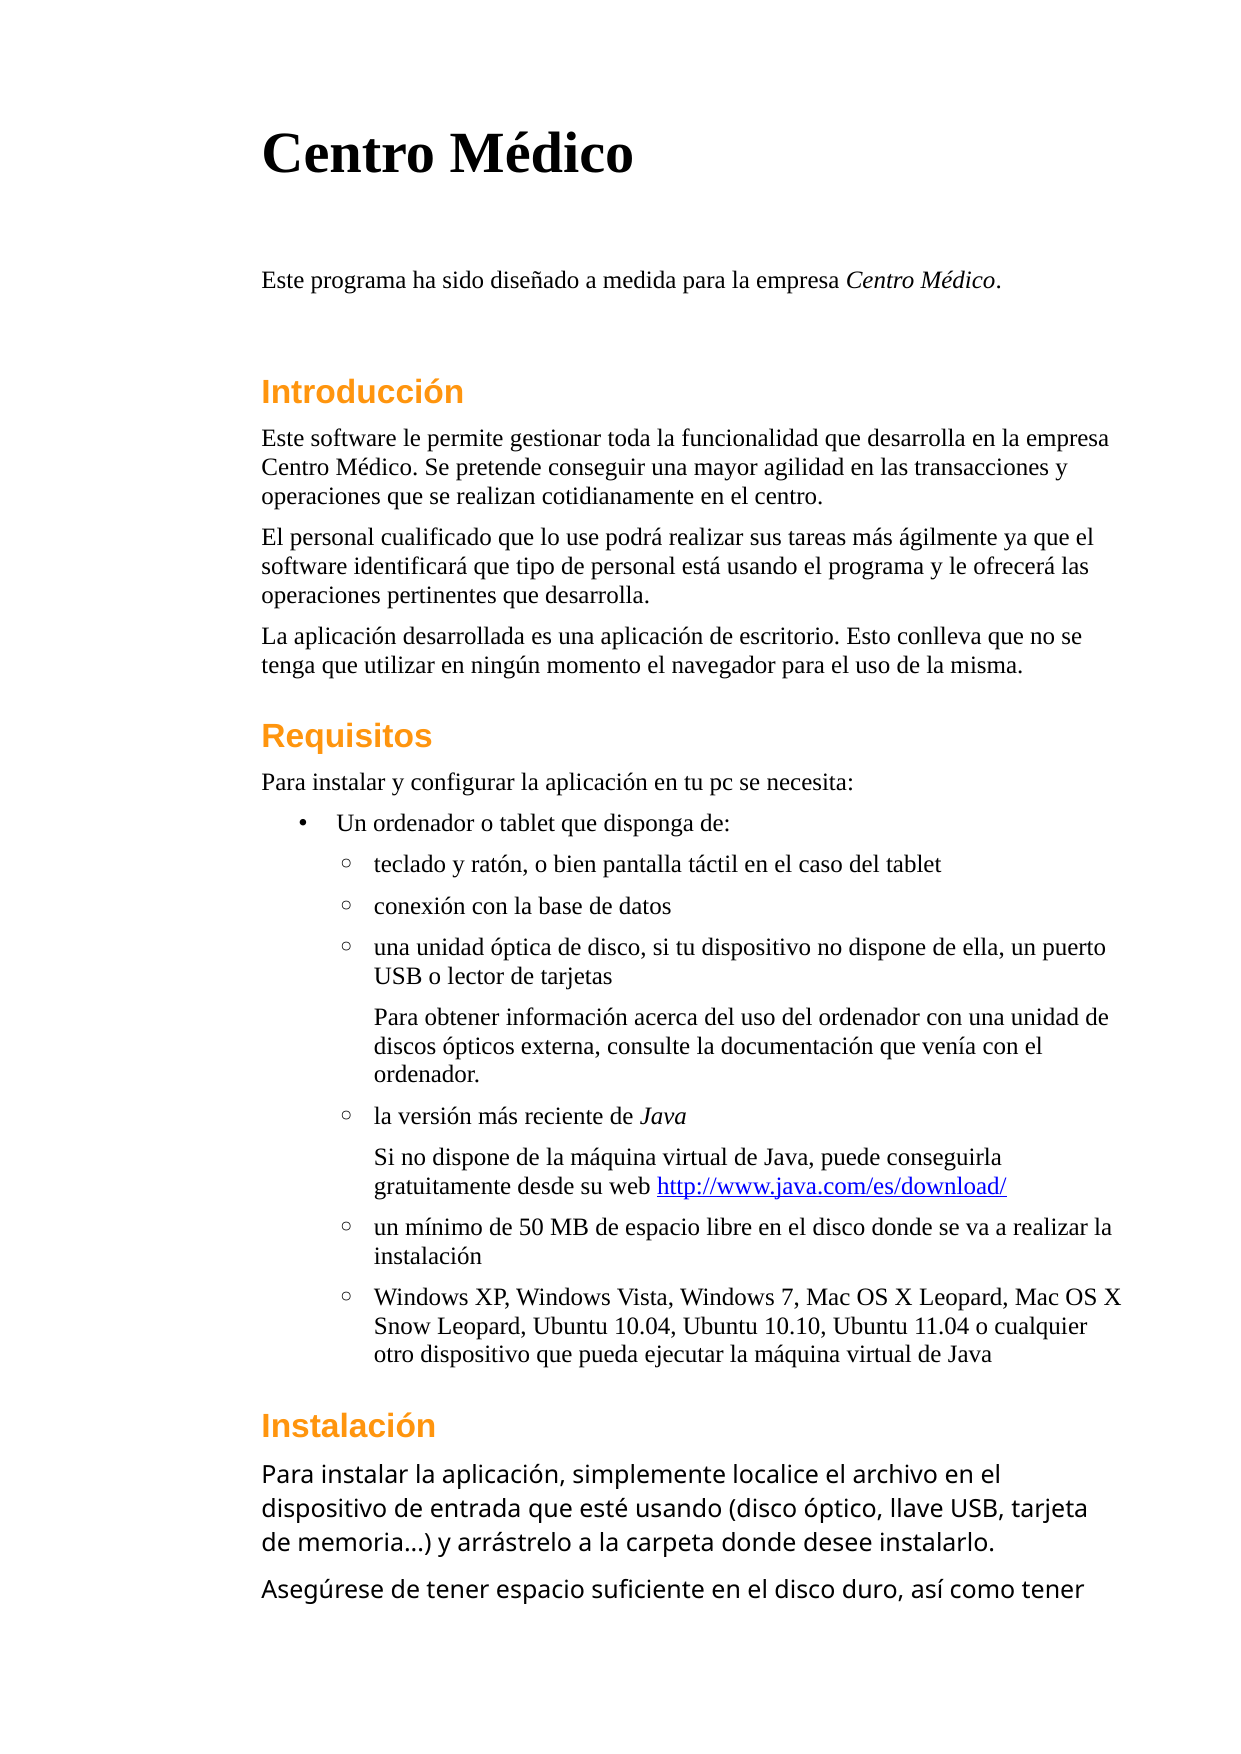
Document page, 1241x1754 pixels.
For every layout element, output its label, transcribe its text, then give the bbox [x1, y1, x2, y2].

text La aplicación desarrollada es una aplicación de escritorio. Esto conlleva que no se tenga que utilizar en ningún momento el navegador para el uso de la misma. [261, 621, 1122, 678]
list una unidad óptica de disco, si tu dispositivo no dispone de ella, un puerto USB o lector de tarjetas [336, 932, 1122, 989]
text El personal cualificado que lo use podrá realizar sus tareas más ágilmente ya que el software identificará que tipo de personal está usando el programa y le ofrecerá las operaciones pertinentes que desarrolla. [261, 522, 1122, 608]
subtitle Requisitos [261, 716, 1122, 754]
text Este programa ha sido diseñado a medida para la empresa Centro Médico. [261, 265, 1122, 293]
text Asegúrese de tener espacio suficiente en el disco duro, así como tener [261, 1572, 1122, 1606]
subtitle Introducción [261, 372, 1122, 411]
list un mínimo de 50 MB de espacio libre en el disco donde se va a realizar la instalación [336, 1212, 1122, 1269]
list la versión más reciente de Java [336, 1101, 1122, 1129]
list conexión con la base de datos [336, 891, 1122, 919]
subtitle Instalación [261, 1406, 1122, 1444]
text Para instalar la aplicación, simplemente localice el archivo en el dispositivo de entrada que esté usando (disco óptico, llave USB, tarjeta de memoria...) y arrástrelo a la carpeta donde desee instalarlo. [261, 1457, 1122, 1559]
list Windows XP, Windows Vista, Windows 7, Mac OS X Leopard, Mac OS X Snow Leopard, Ubuntu 10.04, Ubuntu 10.10, Ubuntu 11.04 o cualquier otro dispositivo que pueda ejecutar la máquina virtual de Java [336, 1282, 1122, 1368]
list Para obtener información acerca del uso del ordenador con una unidad de discos ópticos externa, consulte la documentación que venía con el ordenador. [336, 1002, 1122, 1088]
list Si no dispone de la máquina virtual de Java, puede conseguirla gratuitamente desde su web http://www.java.com/es/download/ [336, 1142, 1122, 1199]
text Centro Médico [261, 118, 1122, 185]
text Este software le permite gestionar toda la funcionalidad que desarrolla en la empresa Centro Médico. Se pretende conseguir una mayor agilidad en las transacciones y operaciones que se realizan cotidianamente en el centro. [261, 423, 1122, 510]
text Para instalar y configurar la aplicación en tu pc se necesita: [261, 767, 1122, 796]
list Un ordenador o tablet que disponga de: [299, 808, 1122, 837]
list teclado y ratón, o bien pantalla táctil en el caso del tablet [336, 849, 1122, 878]
